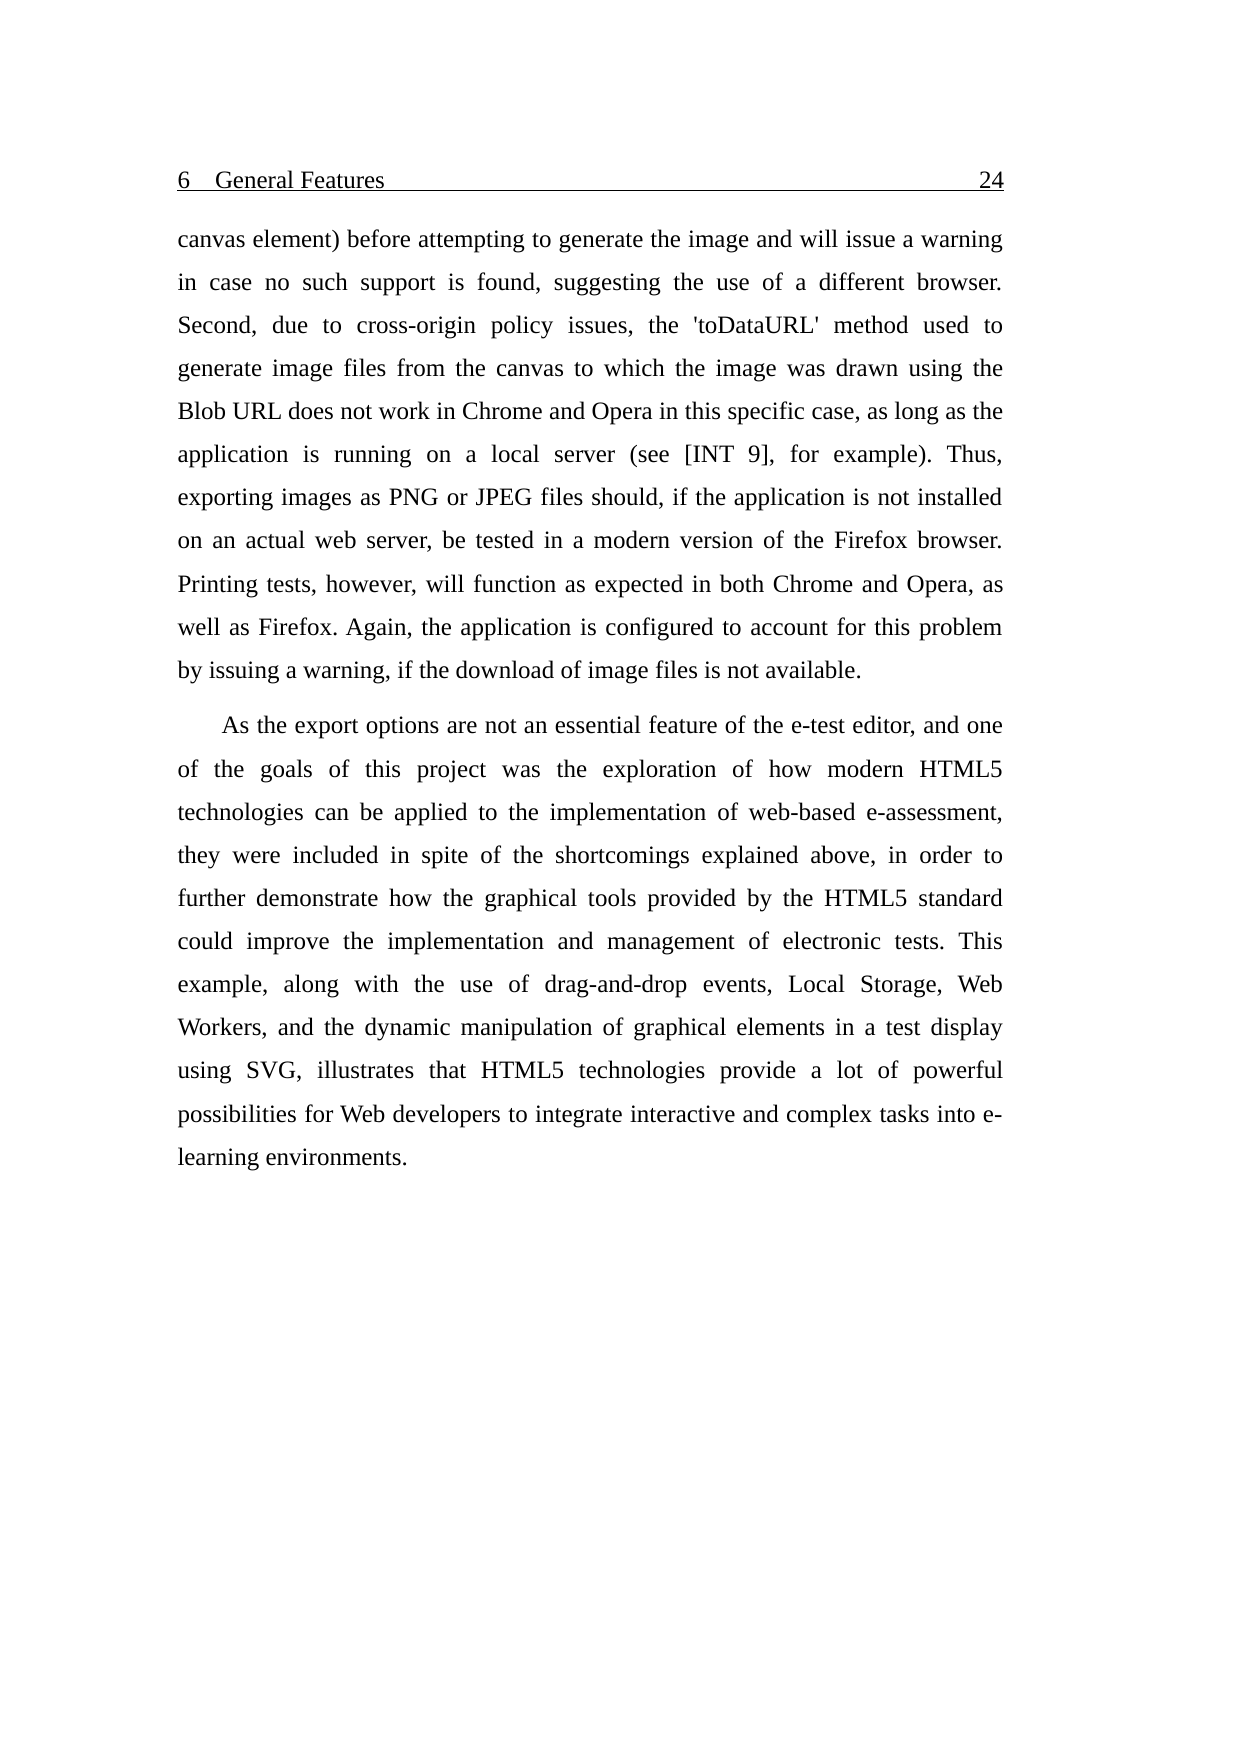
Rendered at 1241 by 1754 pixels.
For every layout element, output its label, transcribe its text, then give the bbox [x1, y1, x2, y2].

text As the export options are not an essential feature of the e-test editor, and one of the goals of this project was the exploration of how modern HTML5 technologies can be applied to the implementation of web-based e-assessment, they were included in spite of the shortcomings explained above, in order to further demonstrate how the graphical tools provided by the HTML5 standard could improve the implementation and management of electronic tests. This example, along with the use of drag-and-drop events, Local Storage, Web Workers, and the dynamic manipulation of graphical elements in a test display using SVG, illustrates that HTML5 technologies provide a lot of powerful possibilities for Web developers to integrate interactive and complex tasks into e-learning environments. [177, 711, 1004, 1171]
text canvas element) before attempting to generate the image and will issue a warning in case no such support is found, suggesting the use of a different browser. Second, due to cross-origin policy issues, the 'toDataURL' method used to generate image files from the canvas to which the image was drawn using the Blob URL does not work in Chrome and Opera in this specific case, as long as the application is running on a local server (see [INT 9], for example). Thus, exporting images as PNG or JPEG files should, if the application is not installed on an actual web server, be tested in a modern version of the Firefox browser. Printing tests, however, will function as expected in both Chrome and Opera, as well as Firefox. Again, the application is configured to account for this problem by issuing a warning, if the download of image files is not available. [177, 224, 1004, 684]
